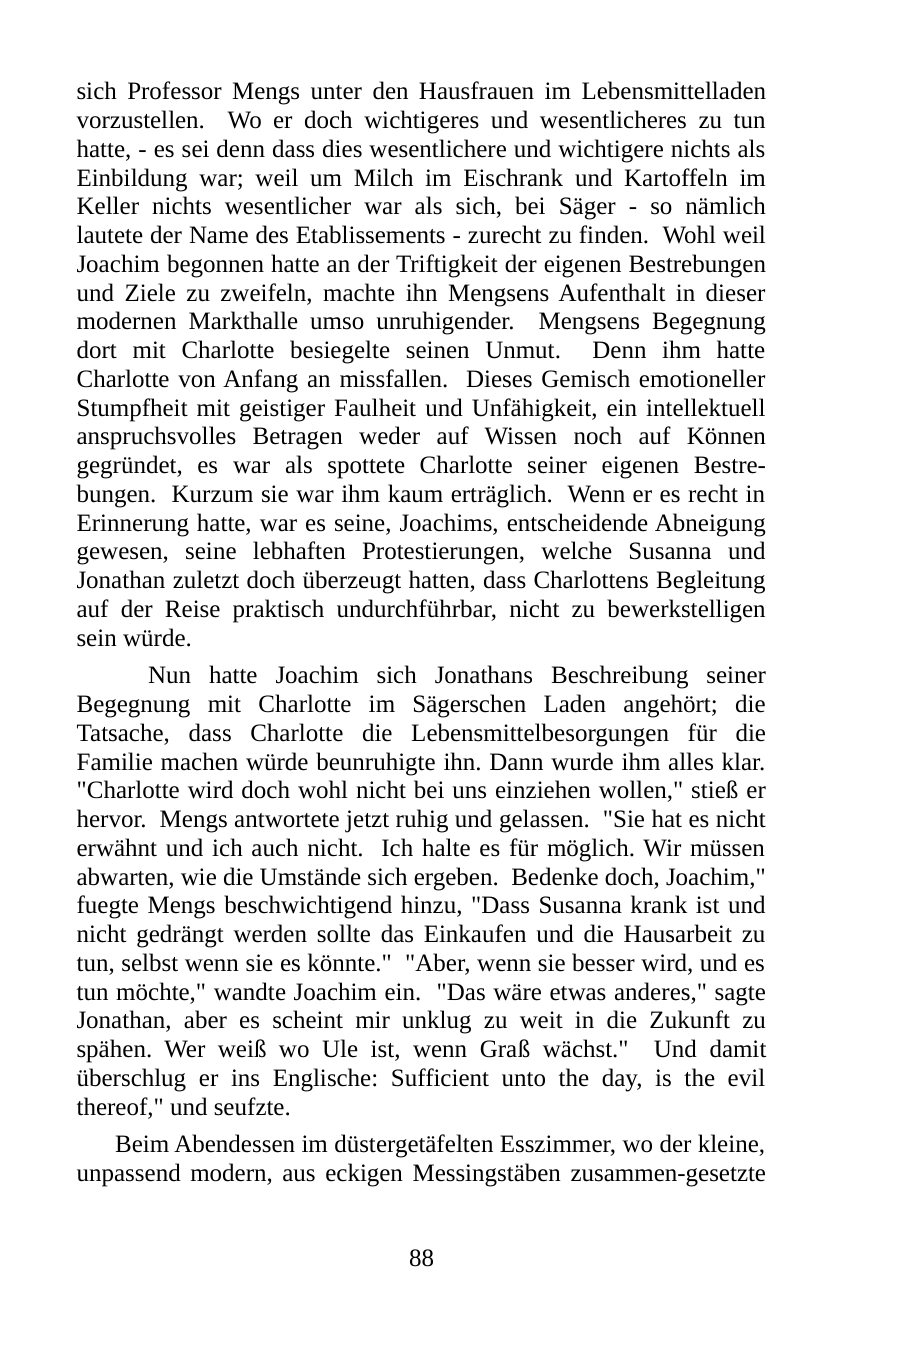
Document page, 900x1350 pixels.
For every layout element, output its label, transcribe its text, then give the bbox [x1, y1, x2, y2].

text Nun hatte Joachim sich Jonathans Beschreibung seiner Begegnung mit Charlotte im Sägerschen Laden angehört; die Tatsache, dass Charlotte die Lebensmittelbesorgungen für die Familie machen würde beunruhigte ihn. Dann wurde ihm alles klar. "Charlotte wird doch wohl nicht bei uns einziehen wollen," stieß er hervor. Mengs antwortete jetzt ruhig und gelassen. "Sie hat es nicht erwähnt und ich auch nicht. Ich halte es für möglich. Wir müssen abwarten, wie die Umstände sich ergeben. Bedenke doch, Joachim," fuegte Mengs beschwichtigend hinzu, "Dass Susanna krank ist und nicht gedrängt werden sollte das Einkaufen und die Hausarbeit zu tun, selbst wenn sie es könnte." "Aber, wenn sie besser wird, und es tun möchte," wandte Joachim ein. "Das wäre etwas anderes," sagte Jonathan, aber es scheint mir unklug zu weit in die Zukunft zu spähen. Wer weiß wo Ule ist, wenn Graß wächst." Und damit überschlug er ins Englische: Sufficient unto the day, is the evil thereof," und seufzte. [76, 660, 766, 1120]
text Beim Abendessen im düstergetäfelten Esszimmer, wo der kleine, unpassend modern, aus eckigen Messingstäben zusammen-gesetzte [76, 1129, 766, 1187]
text sich Professor Mengs unter den Hausfrauen im Lebensmittelladen vorzustellen. Wo er doch wichtigeres und wesentlicheres zu tun hatte, - es sei denn dass dies wesentlichere und wichtigere nichts als Einbildung war; weil um Milch im Eischrank und Kartoffeln im Keller nichts wesentlicher war als sich, bei Säger - so nämlich lautete der Name des Etablissements - zurecht zu finden. Wohl weil Joachim begonnen hatte an der Triftigkeit der eigenen Bestrebungen und Ziele zu zweifeln, machte ihn Mengsens Aufenthalt in dieser modernen Markthalle umso unruhigender. Mengsens Begegnung dort mit Charlotte besiegelte seinen Unmut. Denn ihm hatte Charlotte von Anfang an missfallen. Dieses Gemisch emotioneller Stumpfheit mit geistiger Faulheit und Unfähigkeit, ein intellektuell anspruchsvolles Betragen weder auf Wissen noch auf Können gegründet, es war als spottete Charlotte seiner eigenen Bestre-bungen. Kurzum sie war ihm kaum erträglich. Wenn er es recht in Erinnerung hatte, war es seine, Joachims, entscheidende Abneigung gewesen, seine lebhaften Protestierungen, welche Susanna und Jonathan zuletzt doch überzeugt hatten, dass Charlottens Begleitung auf der Reise praktisch undurchführbar, nicht zu bewerkstelligen sein würde. [76, 76, 766, 651]
